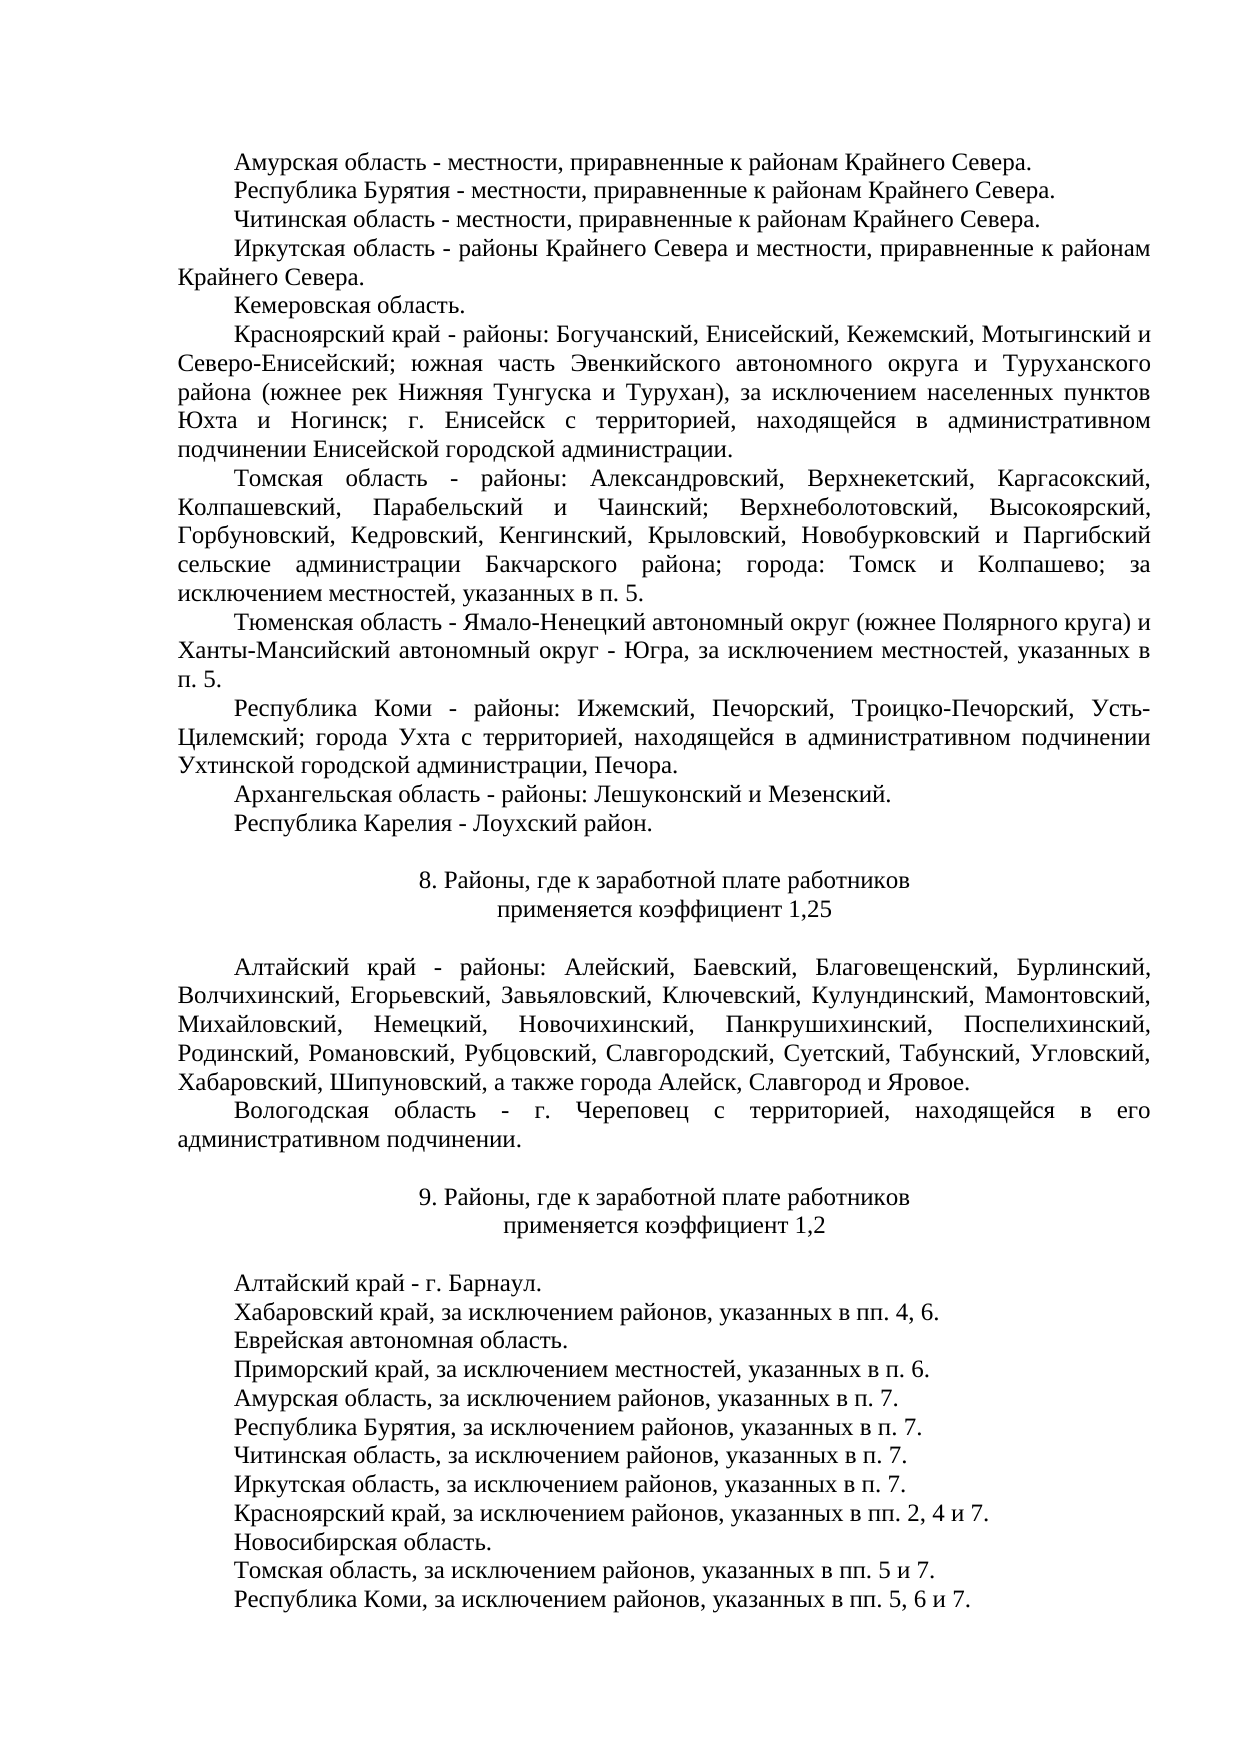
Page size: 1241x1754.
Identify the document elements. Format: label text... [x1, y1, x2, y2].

text Иркутская область, за исключением районов, указанных в п. 7. [177, 1469, 1152, 1498]
text 8. Районы, где к заработной плате работников [177, 866, 1152, 894]
text Приморский край, за исключением местностей, указанных в п. 6. [177, 1354, 1152, 1383]
text Читинская область, за исключением районов, указанных в п. 7. [177, 1441, 1152, 1469]
text Еврейская автономная область. [177, 1326, 1152, 1354]
text Республика Коми, за исключением районов, указанных в пп. 5, 6 и 7. [177, 1584, 1152, 1613]
text Хабаровский край, за исключением районов, указанных в пп. 4, 6. [177, 1297, 1152, 1326]
text Амурская область, за исключением районов, указанных в п. 7. [177, 1383, 1152, 1412]
text Томская область, за исключением районов, указанных в пп. 5 и 7. [177, 1556, 1152, 1584]
text Кемеровская область. [177, 291, 1152, 319]
text Вологодская область - г. Череповец с территорией, находящейся в его административном подчинении. [177, 1096, 1152, 1153]
text применяется коэффициент 1,25 [177, 894, 1152, 923]
text Иркутская область - районы Крайнего Севера и местности, приравненные к районам Крайнего Севера. [177, 233, 1152, 291]
text Республика Карелия - Лоухский район. [177, 808, 1152, 837]
text Алтайский край - г. Барнаул. [177, 1268, 1152, 1297]
text Алтайский край - районы: Алейский, Баевский, Благовещенский, Бурлинский, Волчихинский, Егорьевский, Завьяловский, Ключевский, Кулундинский, Мамонтовский, Михайловский, Немецкий, Новочихинский, Панкрушихинский, Поспелихинский, Родинский, Романовский, Рубцовский, Славгородский, Суетский, Табунский, Угловский, Хабаровский, Шипуновский, а также города Алейск, Славгород и Яровое. [177, 952, 1152, 1096]
text Красноярский край - районы: Богучанский, Енисейский, Кежемский, Мотыгинский и Северо-Енисейский; южная часть Эвенкийского автономного округа и Туруханского района (южнее рек Нижняя Тунгуска и Турухан), за исключением населенных пунктов Юхта и Ногинск; г. Енисейск с территорией, находящейся в административном подчинении Енисейской городской администрации. [177, 319, 1152, 463]
text Читинская область - местности, приравненные к районам Крайнего Севера. [177, 204, 1152, 233]
text Новосибирская область. [177, 1527, 1152, 1556]
text Республика Коми - районы: Ижемский, Печорский, Троицко-Печорский, Усть-Цилемский; города Ухта с территорией, находящейся в административном подчинении Ухтинской городской администрации, Печора. [177, 693, 1152, 779]
text 9. Районы, где к заработной плате работников [177, 1182, 1152, 1211]
text Республика Бурятия, за исключением районов, указанных в п. 7. [177, 1412, 1152, 1441]
text Архангельская область - районы: Лешуконский и Мезенский. [177, 779, 1152, 808]
text Красноярский край, за исключением районов, указанных в пп. 2, 4 и 7. [177, 1498, 1152, 1527]
text применяется коэффициент 1,2 [177, 1211, 1152, 1239]
text Тюменская область - Ямало-Ненецкий автономный округ (южнее Полярного круга) и Ханты-Мансийский автономный округ - Югра, за исключением местностей, указанных в п. 5. [177, 607, 1152, 693]
text Республика Бурятия - местности, приравненные к районам Крайнего Севера. [177, 176, 1152, 204]
text Томская область - районы: Александровский, Верхнекетский, Каргасокский, Колпашевский, Парабельский и Чаинский; Верхнеболотовский, Высокоярский, Горбуновский, Кедровский, Кенгинский, Крыловский, Новобурковский и Паргибский сельские администрации Бакчарского района; города: Томск и Колпашево; за исключением местностей, указанных в п. 5. [177, 463, 1152, 607]
text Амурская область - местности, приравненные к районам Крайнего Севера. [177, 147, 1152, 176]
